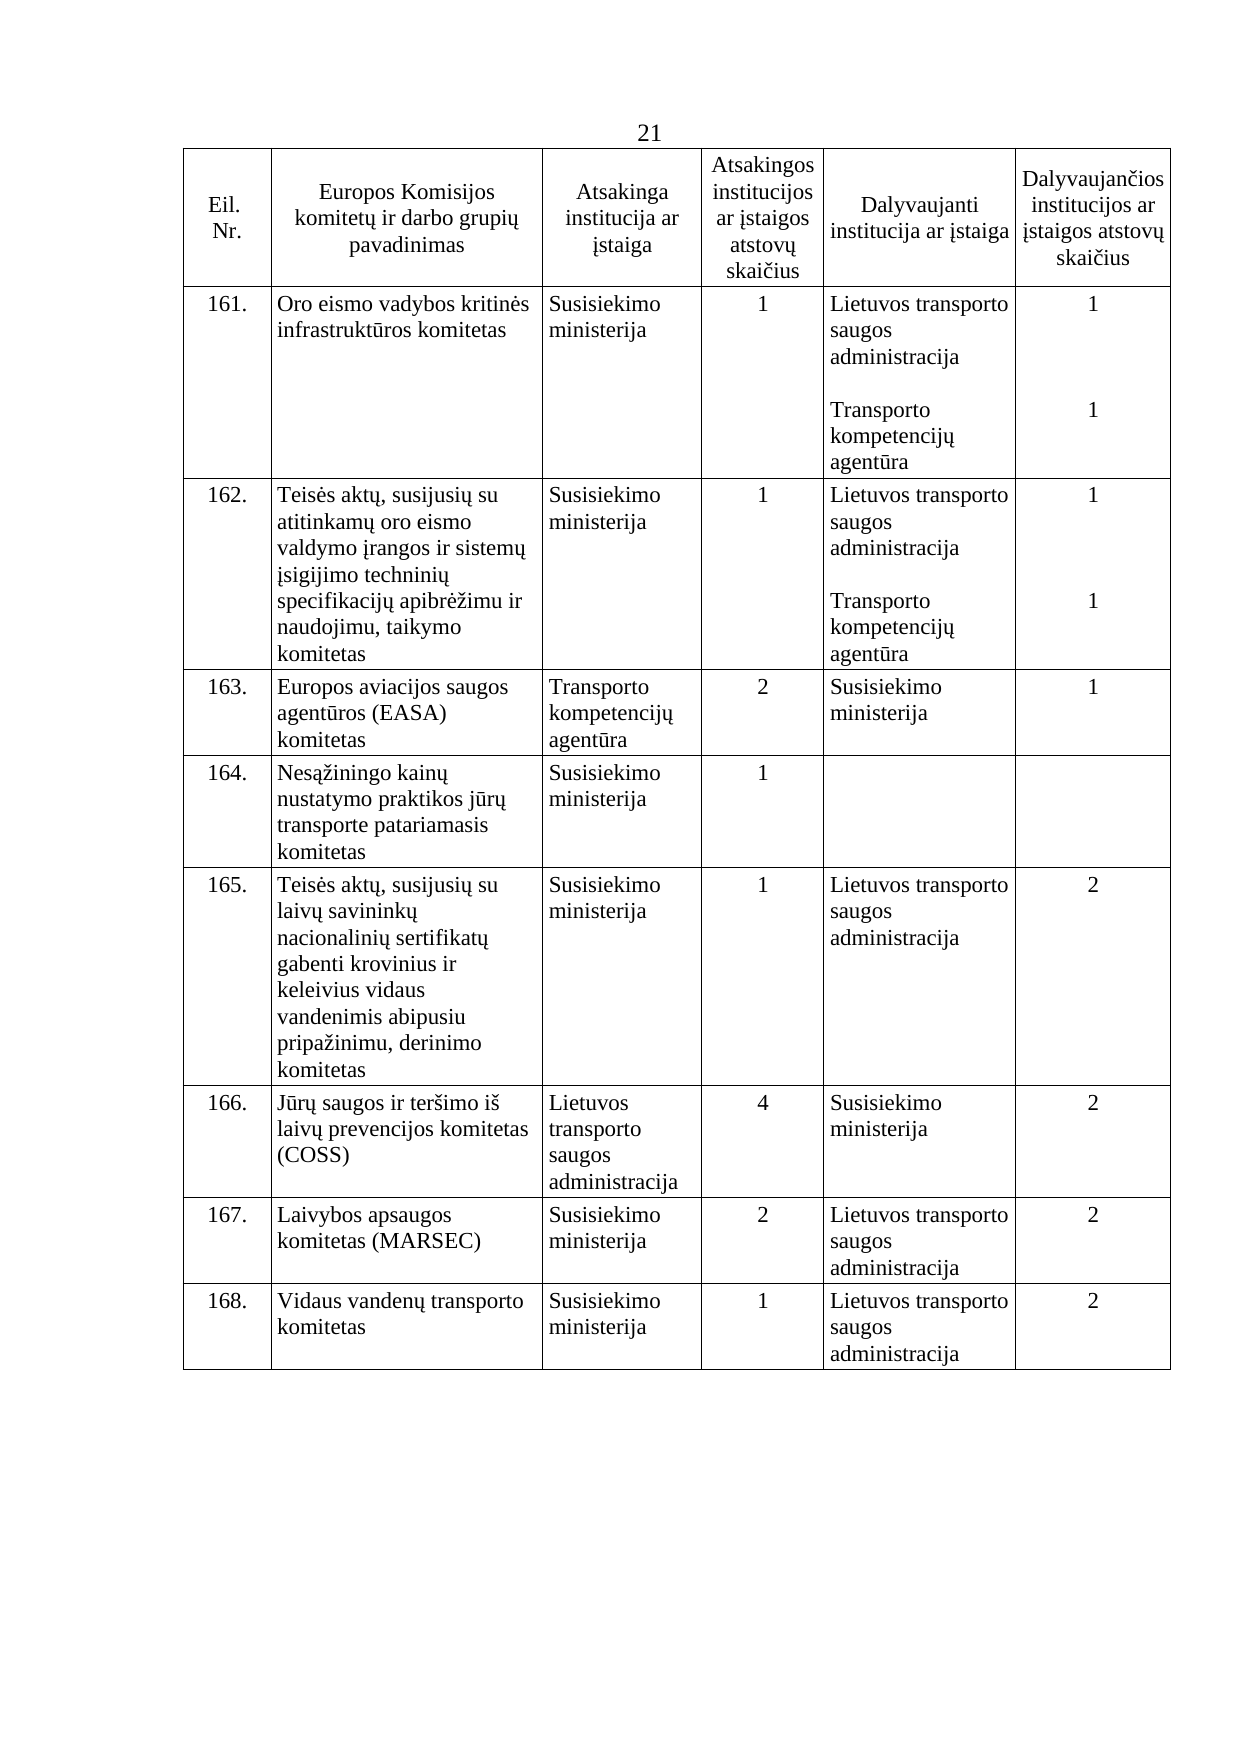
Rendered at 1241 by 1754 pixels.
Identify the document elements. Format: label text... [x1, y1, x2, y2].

table_cell 2 [1016, 868, 1170, 1085]
table_cell 163. [184, 670, 271, 755]
table_cell 2 [702, 670, 823, 755]
table_cell [1016, 756, 1170, 867]
table_cell 1 1 [1016, 479, 1170, 669]
table_cell Nesąžiningo kainų nustatymo praktikos jūrų transporte patariamasis komitetas [272, 756, 542, 867]
table_cell 1 [1016, 670, 1170, 755]
table_cell Vidaus vandenų transporto komitetas [272, 1284, 542, 1369]
table_cell 161. [184, 287, 271, 478]
table_cell Lietuvos transporto saugos administracija Transporto kompetencijų agentūra [824, 287, 1015, 478]
table_cell 1 1 [1016, 287, 1170, 478]
table_cell Transporto kompetencijų agentūra [543, 670, 701, 755]
table_cell Lietuvos transporto saugos administracija [543, 1086, 701, 1197]
table_cell Teisės aktų, susijusių su laivų savininkų nacionalinių sertifikatų gabenti krovinius ir keleivius vidaus vandenimis abipusiu pripažinimu, derinimo komitetas [272, 868, 542, 1085]
table_header Eil. Nr. [184, 149, 271, 286]
table_cell Susisiekimo ministerija [543, 479, 701, 669]
table_cell Lietuvos transporto saugos administracija Transporto kompetencijų agentūra [824, 479, 1015, 669]
table_cell 1 [702, 287, 823, 478]
table_cell 4 [702, 1086, 823, 1197]
table_cell 166. [184, 1086, 271, 1197]
table_cell Susisiekimo ministerija [543, 1198, 701, 1283]
table_cell Europos aviacijos saugos agentūros (EASA) komitetas [272, 670, 542, 755]
table_cell 164. [184, 756, 271, 867]
table_cell 1 [702, 868, 823, 1085]
table_cell 167. [184, 1198, 271, 1283]
table_cell Laivybos apsaugos komitetas (MARSEC) [272, 1198, 542, 1283]
table_cell Lietuvos transporto saugos administracija [824, 868, 1015, 1085]
table_cell Susisiekimo ministerija [824, 670, 1015, 755]
table_cell Lietuvos transporto saugos administracija [824, 1284, 1015, 1369]
table_cell 165. [184, 868, 271, 1085]
table_cell 1 [702, 1284, 823, 1369]
table_cell Susisiekimo ministerija [824, 1086, 1015, 1197]
table_cell Teisės aktų, susijusių su atitinkamų oro eismo valdymo įrangos ir sistemų įsigijimo techninių specifikacijų apibrėžimu ir naudojimu, taikymo komitetas [272, 479, 542, 669]
table_cell 1 [702, 479, 823, 669]
table_cell 1 [702, 756, 823, 867]
table_cell 2 [702, 1198, 823, 1283]
table_cell 2 [1016, 1284, 1170, 1369]
table_cell 168. [184, 1284, 271, 1369]
table_cell Susisiekimo ministerija [543, 1284, 701, 1369]
table_cell Lietuvos transporto saugos administracija [824, 1198, 1015, 1283]
table_cell 2 [1016, 1198, 1170, 1283]
table_cell Susisiekimo ministerija [543, 287, 701, 478]
table_cell 162. [184, 479, 271, 669]
table_cell [824, 756, 1015, 867]
table_cell Susisiekimo ministerija [543, 868, 701, 1085]
table_header Dalyvaujanti institucija ar įstaiga [824, 149, 1015, 286]
table_cell 2 [1016, 1086, 1170, 1197]
table_header Atsakinga institucija ar įstaiga [543, 149, 701, 286]
table_header Atsakingos institucijos ar įstaigos atstovų skaičius [702, 149, 823, 286]
table_cell Jūrų saugos ir teršimo iš laivų prevencijos komitetas (COSS) [272, 1086, 542, 1197]
table_cell Susisiekimo ministerija [543, 756, 701, 867]
table_cell Oro eismo vadybos kritinės infrastruktūros komitetas [272, 287, 542, 478]
table_header Dalyvaujančios institucijos ar įstaigos atstovų skaičius [1016, 149, 1170, 286]
table_header Europos Komisijos komitetų ir darbo grupių pavadinimas [272, 149, 542, 286]
